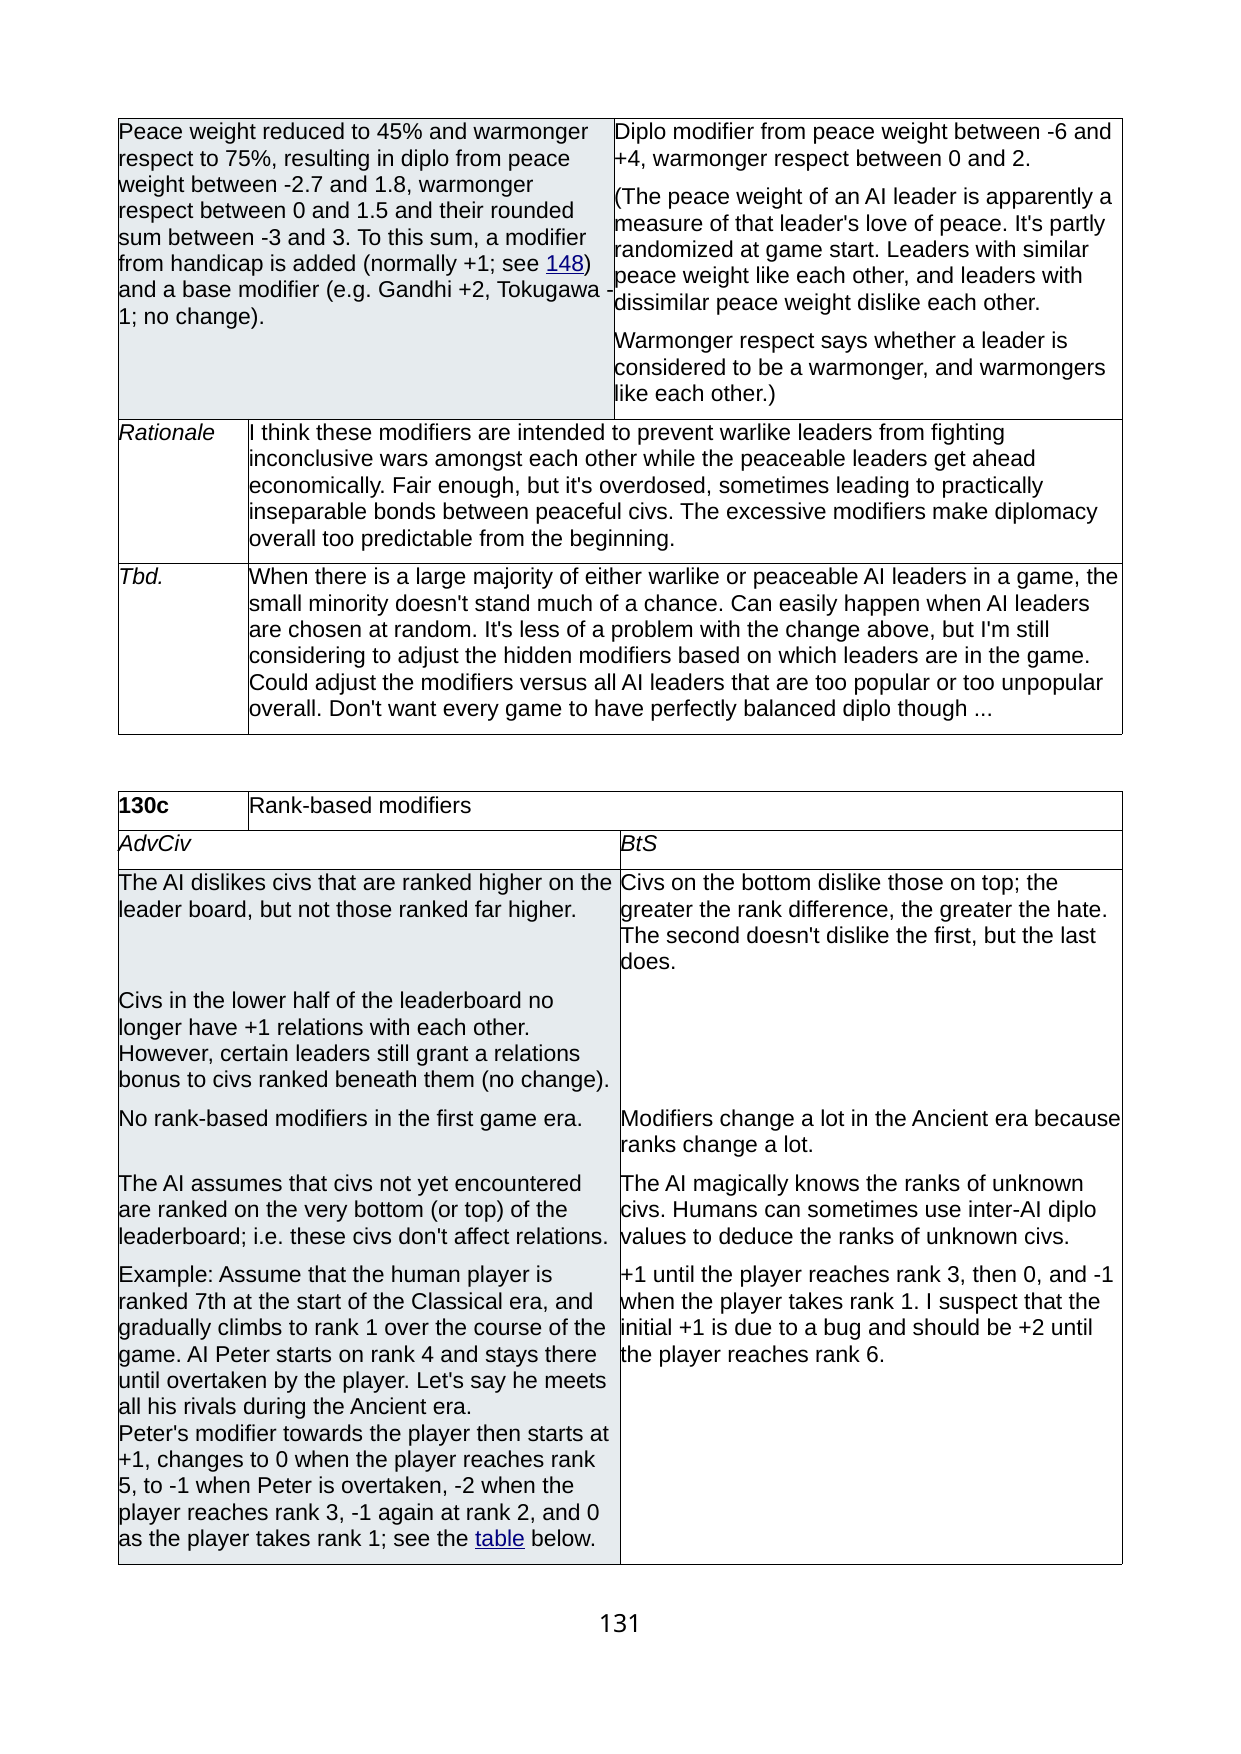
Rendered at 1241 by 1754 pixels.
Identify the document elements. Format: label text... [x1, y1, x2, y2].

table_cell Civs on the bottom dislike those on top; the greater the rank difference, the greater the hate. The second doesn't dislike the first, but the last does. Modifiers change a lot in the Ancient era because ranks change a lot. The AI magically knows the ranks of unknown civs. Humans can sometimes use inter-AI diplo values to deduce the ranks of unknown civs. +1 until the player reaches rank 3, then 0, and -1 when the player takes rank 1. I suspect that the initial +1 is due to a bug and should be +2 until the player reaches rank 6. [621, 870, 1122, 1564]
table_cell Rationale [119, 420, 248, 563]
table_header Rank-based modifiers [249, 792, 1122, 830]
table_cell Diplo modifier from peace weight between -6 and +4, warmonger respect between 0 and 2. (The peace weight of an AI leader is apparently a measure of that leader's love of peace. It's partly randomized at game start. Leaders with similar peace weight like each other, and leaders with dissimilar peace weight dislike each other. Warmonger respect says whether a leader is considered to be a warmonger, and warmongers like each other.) [615, 119, 1122, 419]
table_cell BtS [621, 831, 1122, 869]
table_cell The AI dislikes civs that are ranked higher on the leader board, but not those ranked far higher. Civs in the lower half of the leaderboard no longer have +1 relations with each other. However, certain leaders still grant a relations bonus to civs ranked beneath them (no change). No rank-based modifiers in the first game era. The AI assumes that civs not yet encountered are ranked on the very bottom (or top) of the leaderboard; i.e. these civs don't affect relations. Example: Assume that the human player is ranked 7th at the start of the Classical era, and gradually climbs to rank 1 over the course of the game. AI Peter starts on rank 4 and stays there until overtaken by the player. Let's say he meets all his rivals during the Ancient era. Peter's modifier towards the player then starts at +1, changes to 0 when the player reaches rank 5, to -1 when Peter is overtaken, -2 when the player reaches rank 3, -1 again at rank 2, and 0 as the player takes rank 1; see the table below. [119, 870, 620, 1564]
table_cell Peace weight reduced to 45% and warmonger respect to 75%, resulting in diplo from peace weight between -2.7 and 1.8, warmonger respect between 0 and 1.5 and their rounded sum between -3 and 3. To this sum, a modifier from handicap is added (normally +1; see 148) and a base modifier (e.g. Gandhi +2, Tokugawa -1; no change). [119, 119, 614, 419]
table_header 130c [119, 792, 248, 830]
table_cell Tbd. [119, 564, 248, 734]
table_cell I think these modifiers are intended to prevent warlike leaders from fighting inconclusive wars amongst each other while the peaceable leaders get ahead economically. Fair enough, but it's overdosed, sometimes leading to practically inseparable bonds between peaceful civs. The excessive modifiers make diplomacy overall too predictable from the beginning. [249, 420, 1122, 563]
table_cell AdvCiv [119, 831, 620, 869]
table_cell When there is a large majority of either warlike or peaceable AI leaders in a game, the small minority doesn't stand much of a chance. Can easily happen when AI leaders are chosen at random. It's less of a problem with the change above, but I'm still considering to adjust the hidden modifiers based on which leaders are in the game. Could adjust the modifiers versus all AI leaders that are too popular or too unpopular overall. Don't want every game to have perfectly balanced diplo though ... [249, 564, 1122, 734]
